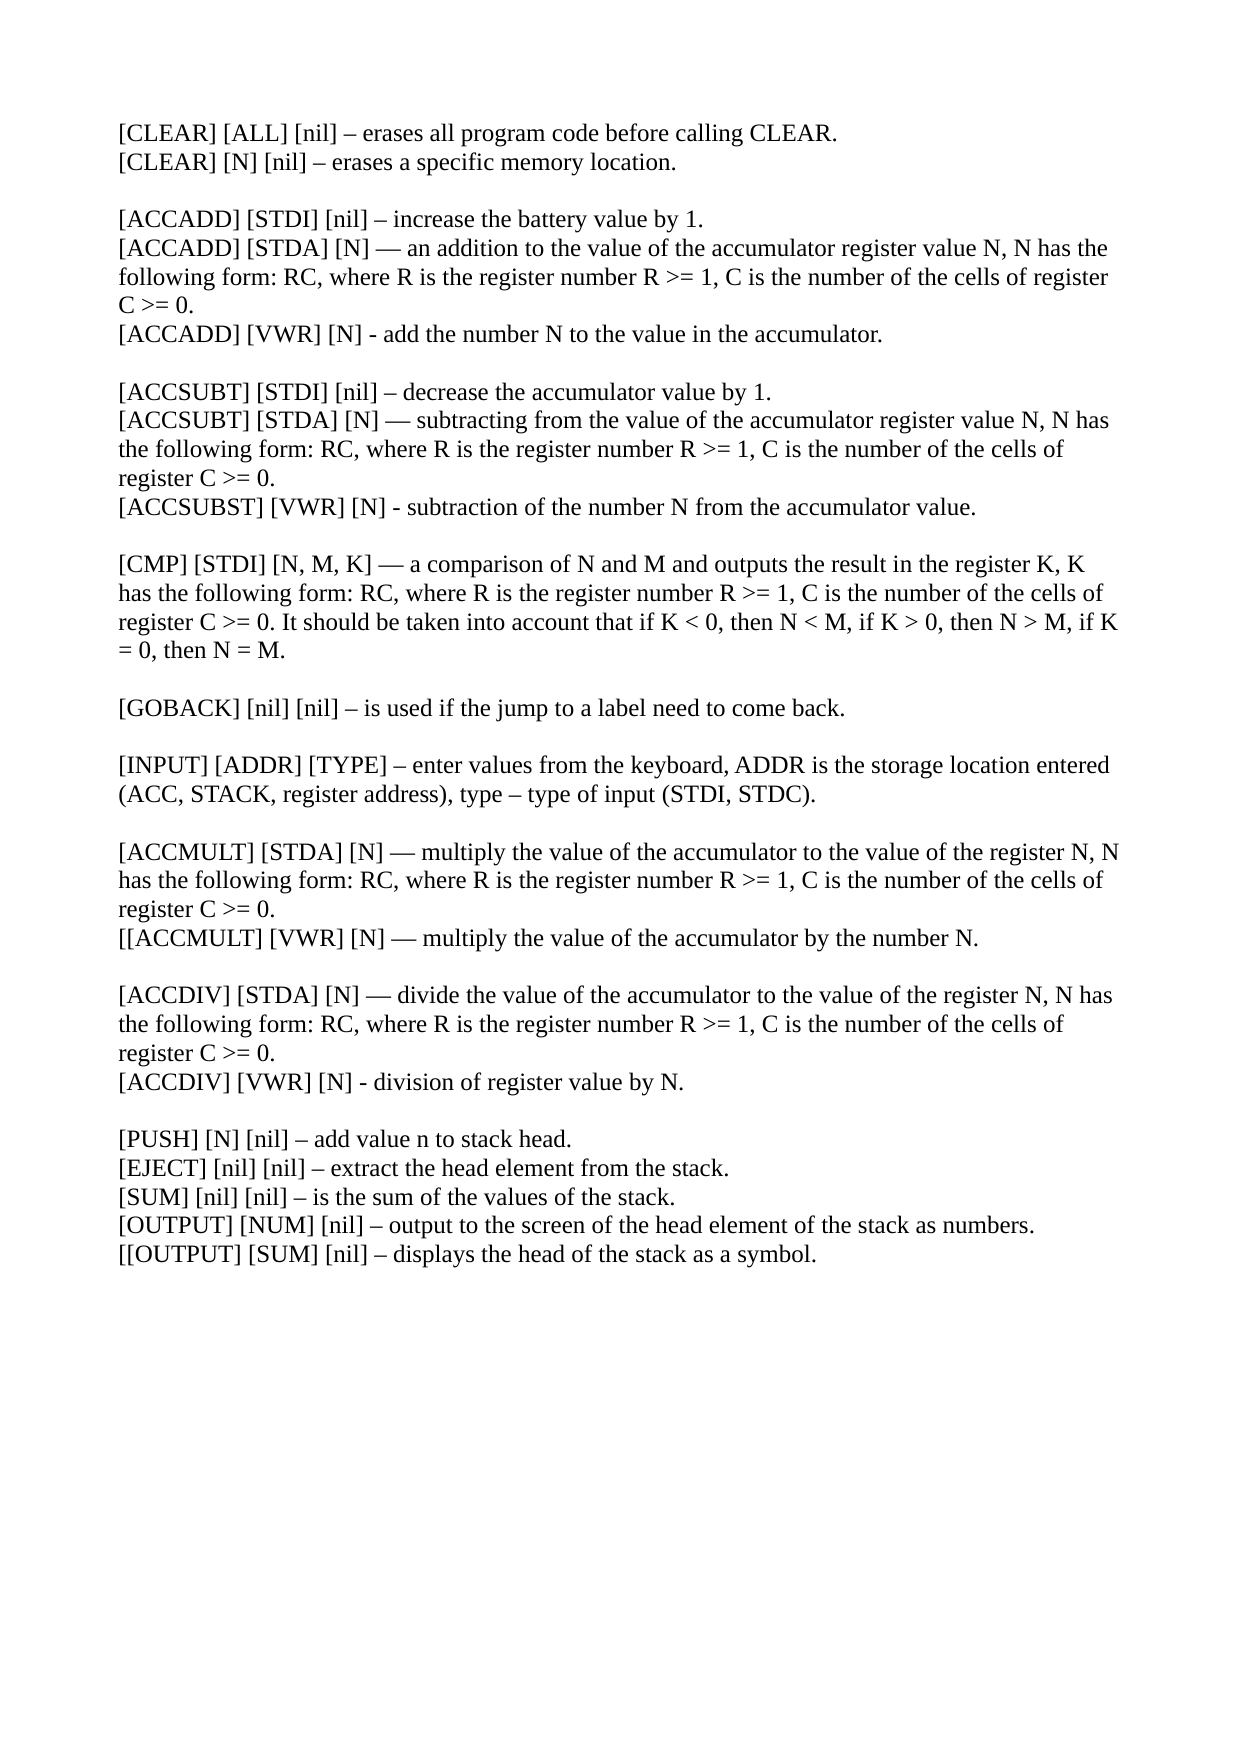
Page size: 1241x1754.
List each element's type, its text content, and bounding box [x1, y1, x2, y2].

text [OUTPUT] [NUM] [nil] – output to the screen of the head element of the stack as numbers. [118, 1211, 1122, 1239]
text [SUM] [nil] [nil] – is the sum of the values of the stack. [118, 1182, 1122, 1211]
text [CMP] [STDI] [N, M, K] — a comparison of N and M and outputs the result in the register K, K has the following form: RC, where R is the register number R >= 1, C is the number of the cells of register C >= 0. It should be taken into account that if K < 0, then N < M, if K > 0, then N > M, if K = 0, then N = M. [118, 549, 1122, 664]
text [INPUT] [ADDR] [TYPE] – enter values from the keyboard, ADDR is the storage location entered (ACC, STACK, register address), type – type of input (STDI, STDC). [118, 751, 1122, 808]
text [ACCADD] [STDI] [nil] – increase the battery value by 1. [118, 204, 1122, 233]
text [PUSH] [N] [nil] – add value n to stack head. [118, 1124, 1122, 1153]
text [ACCADD] [STDA] [N] — an addition to the value of the accumulator register value N, N has the following form: RC, where R is the register number R >= 1, C is the number of the cells of register C >= 0. [118, 233, 1122, 319]
text [ACCDIV] [STDA] [N] — divide the value of the accumulator to the value of the register N, N has the following form: RC, where R is the register number R >= 1, C is the number of the cells of register C >= 0. [118, 981, 1122, 1067]
text [ACCMULT] [STDA] [N] — multiply the value of the accumulator to the value of the register N, N has the following form: RC, where R is the register number R >= 1, C is the number of the cells of register C >= 0. [118, 837, 1122, 923]
text [[ACCMULT] [VWR] [N] — multiply the value of the accumulator by the number N. [118, 923, 1122, 952]
text [[OUTPUT] [SUM] [nil] – displays the head of the stack as a symbol. [118, 1239, 1122, 1268]
text [ACCSUBT] [STDA] [N] — subtracting from the value of the accumulator register value N, N has the following form: RC, where R is the register number R >= 1, C is the number of the cells of register C >= 0. [118, 406, 1122, 492]
text [CLEAR] [ALL] [nil] – erases all program code before calling CLEAR. [118, 118, 1122, 147]
text [ACCADD] [VWR] [N] - add the number N to the value in the accumulator. [118, 319, 1122, 348]
text [ACCSUBT] [STDI] [nil] – decrease the accumulator value by 1. [118, 377, 1122, 406]
text [GOBACK] [nil] [nil] – is used if the jump to a label need to come back. [118, 693, 1122, 722]
text [CLEAR] [N] [nil] – erases a specific memory location. [118, 147, 1122, 176]
text [ACCSUBST] [VWR] [N] - subtraction of the number N from the accumulator value. [118, 492, 1122, 521]
text [ACCDIV] [VWR] [N] - division of register value by N. [118, 1067, 1122, 1096]
text [EJECT] [nil] [nil] – extract the head element from the stack. [118, 1153, 1122, 1182]
